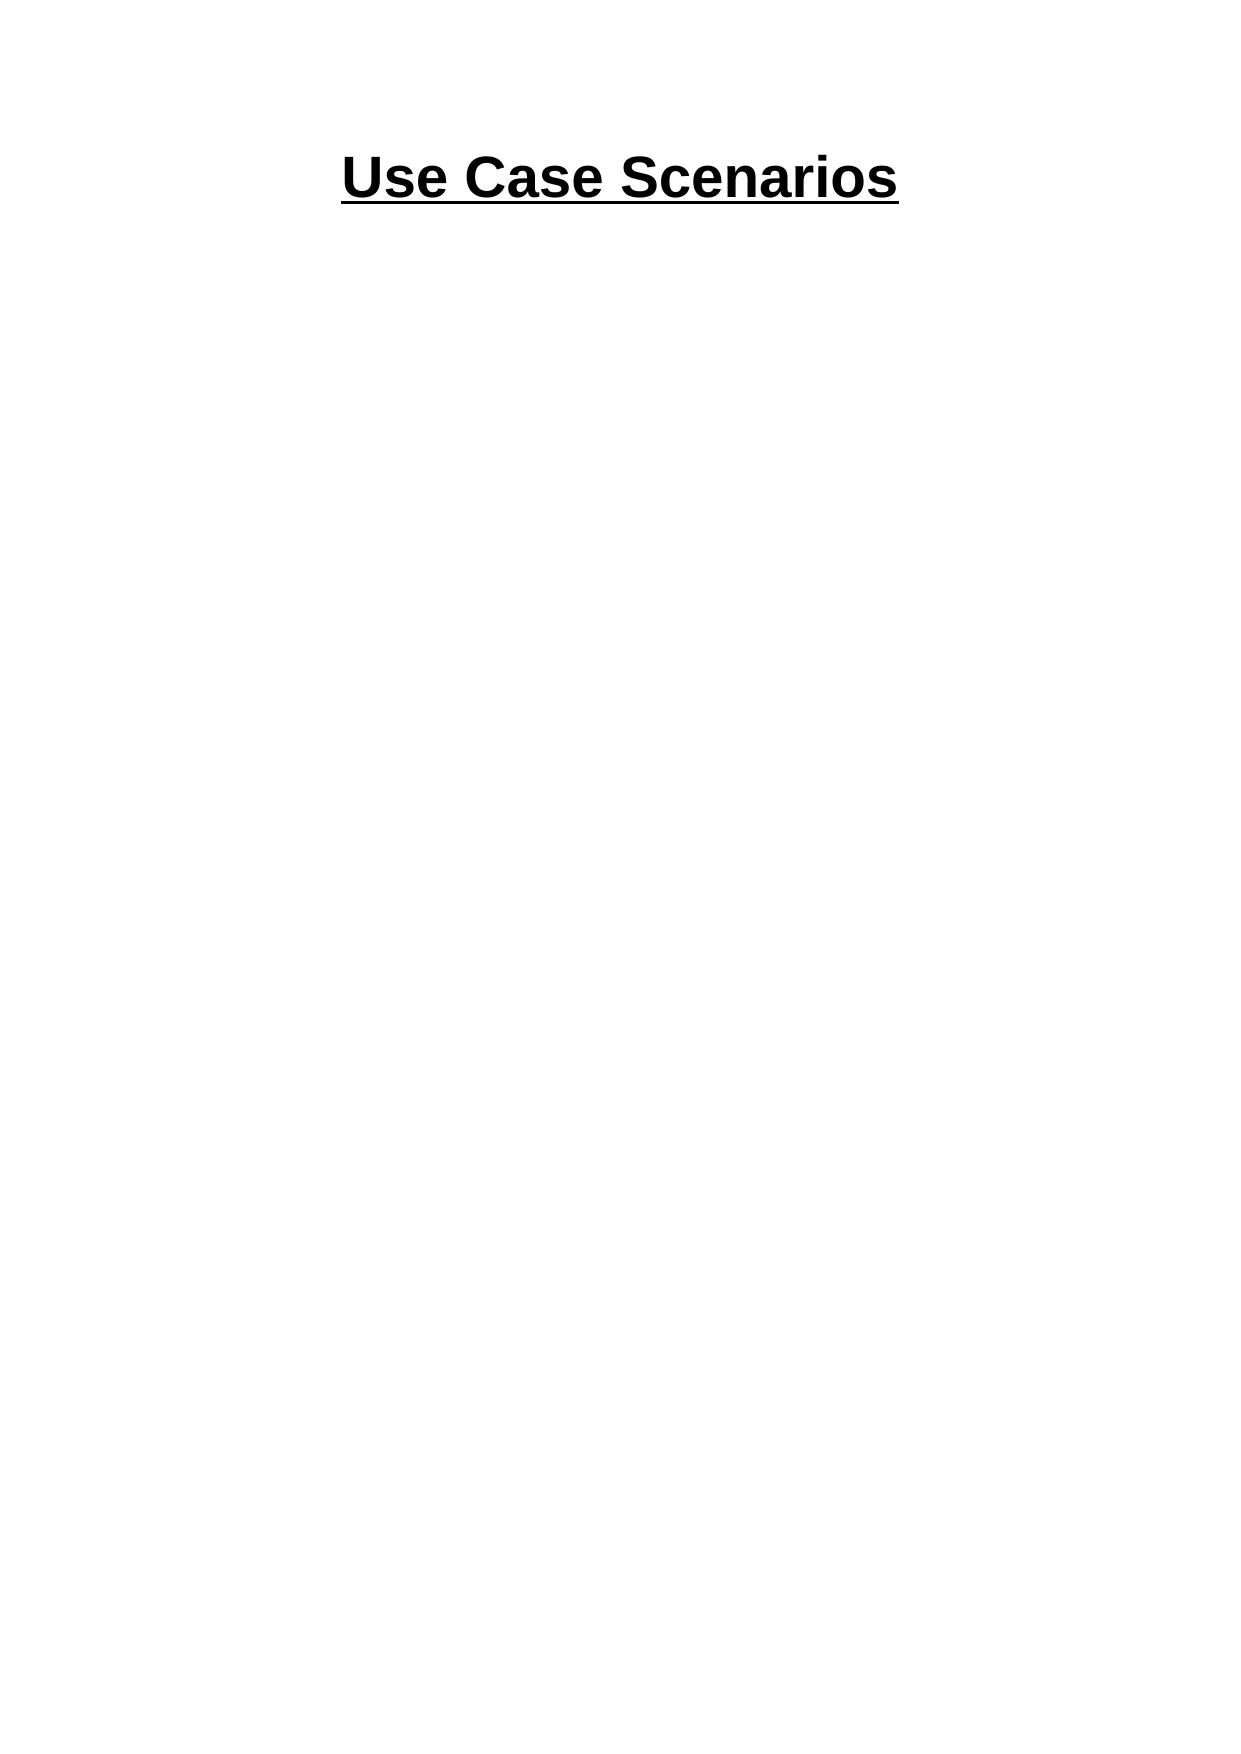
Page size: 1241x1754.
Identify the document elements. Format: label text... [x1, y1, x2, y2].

title Use Case Scenarios [118, 143, 1122, 210]
